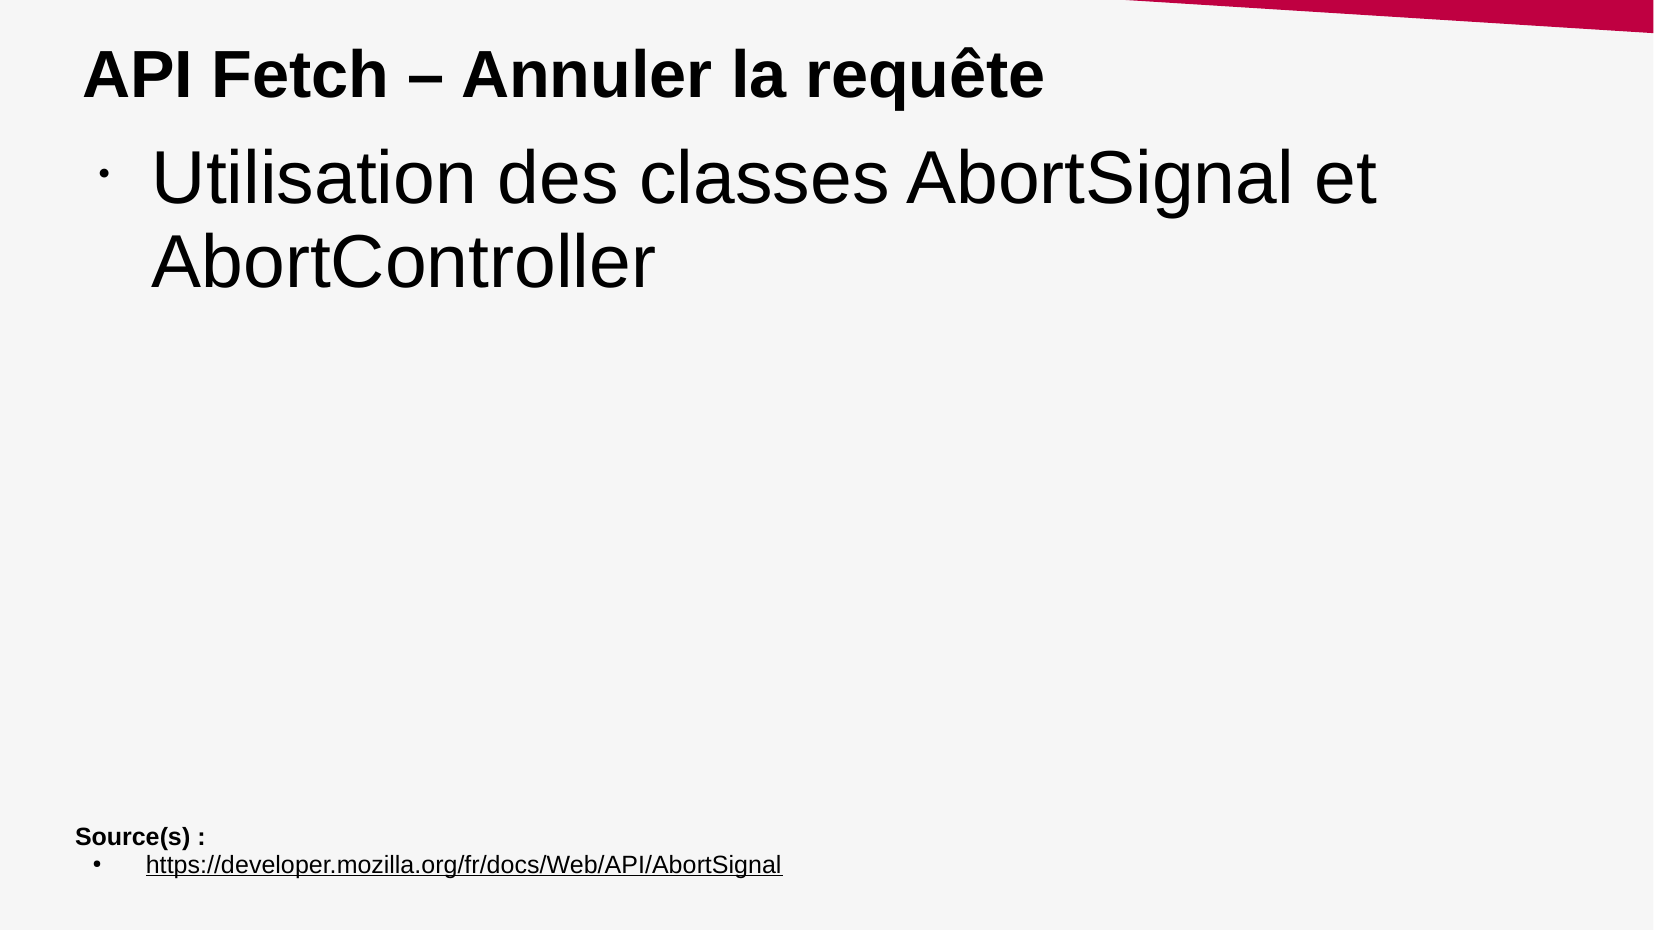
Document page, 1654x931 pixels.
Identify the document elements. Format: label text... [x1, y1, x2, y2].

text_box Source(s) : https://developer.mozilla.org/fr/docs/Web/API/AbortSignal [60, 815, 1546, 929]
text_box [1125, 0, 1654, 34]
list Utilisation des classes AbortSignal et AbortController [80, 135, 1620, 325]
title API Fetch – Annuler la requête [82, 37, 1571, 114]
